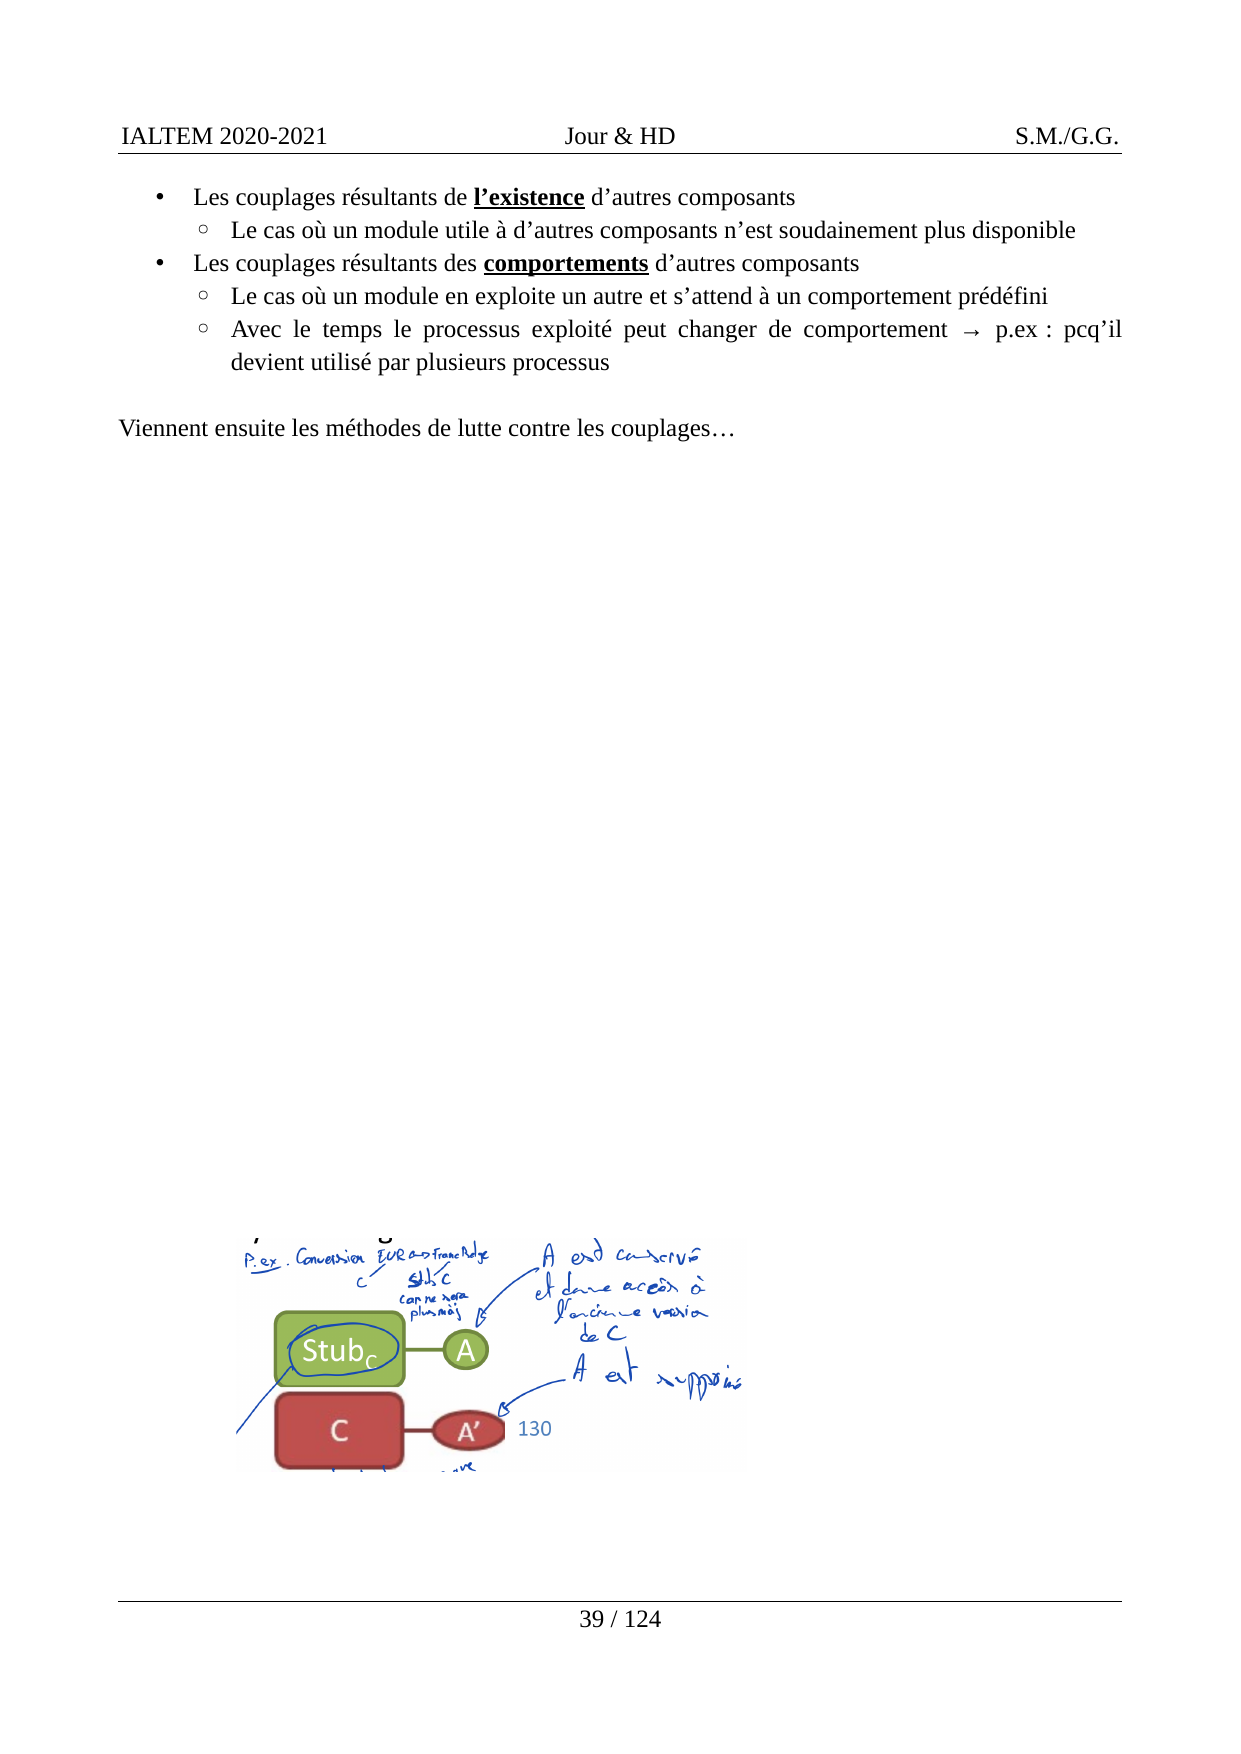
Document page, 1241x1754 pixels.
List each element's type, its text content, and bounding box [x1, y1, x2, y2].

list Les couplages résultants des comportements d’autres composants [156, 248, 1122, 277]
picture [236, 1238, 748, 1472]
list Les couplages résultants de l’existence d’autres composants [156, 182, 1122, 211]
list Le cas où un module en exploite un autre et s’attend à un comportement prédéfini [193, 281, 1122, 310]
list Le cas où un module utile à d’autres composants n’est soudainement plus disponible [193, 215, 1122, 244]
text Viennent ensuite les méthodes de lutte contre les couplages… [118, 413, 1122, 442]
list Avec le temps le processus exploité peut changer de comportement → p.ex : pcq’il devient utilisé par plusieurs processus [193, 314, 1122, 376]
